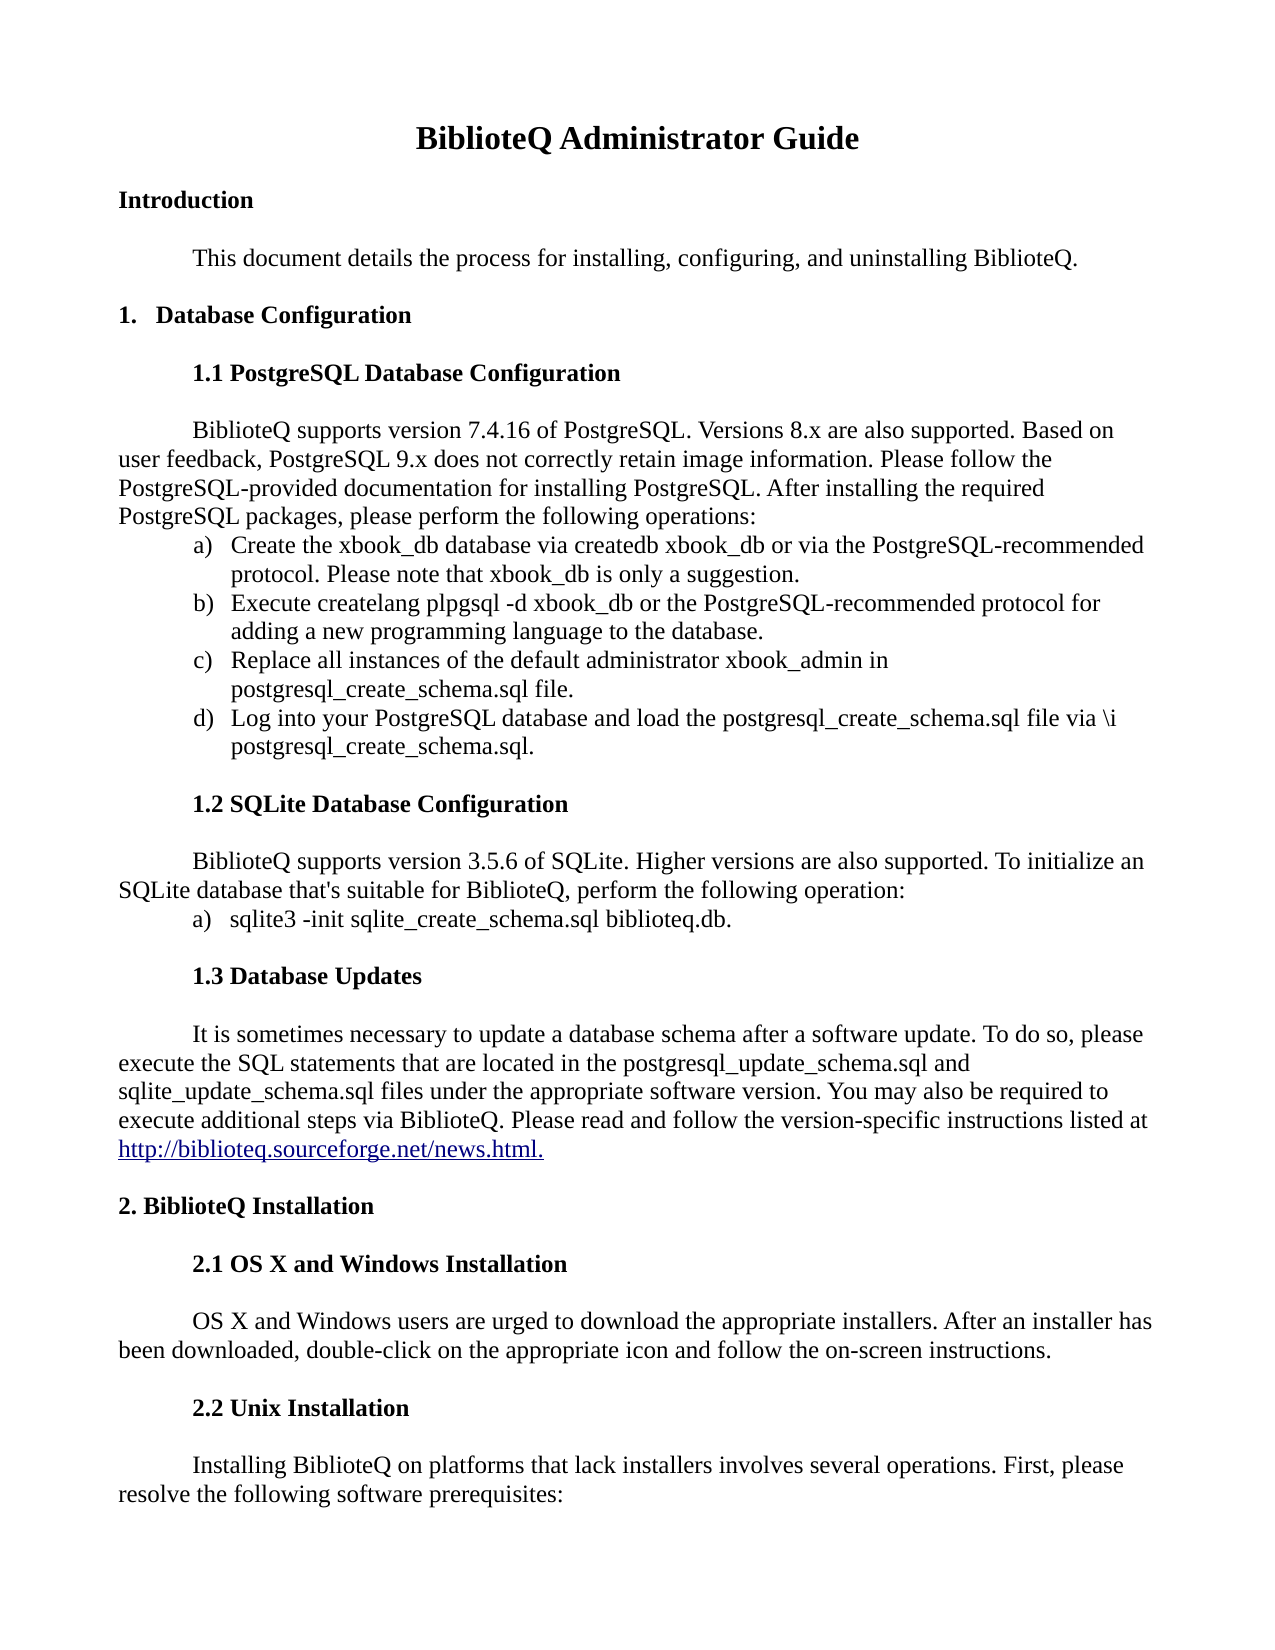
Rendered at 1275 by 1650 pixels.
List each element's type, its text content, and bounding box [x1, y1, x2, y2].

text Introduction [118, 185, 1157, 214]
text 1.3 Database Updates [118, 961, 1157, 990]
text It is sometimes necessary to update a database schema after a software update. To do so, please execute the SQL statements that are located in the postgresql_update_schema.sql and sqlite_update_schema.sql files under the appropriate software version. You may also be required to execute additional steps via BiblioteQ. Please read and follow the version-specific instructions listed at http://biblioteq.sourceforge.net/news.html. [118, 1019, 1157, 1163]
list Create the xbook_db database via createdb xbook_db or via the PostgreSQL-recommended protocol. Please note that xbook_db is only a suggestion. [193, 530, 1157, 588]
text 2.1 OS X and Windows Installation [118, 1249, 1157, 1278]
text OS X and Windows users are urged to download the appropriate installers. After an installer has been downloaded, double-click on the appropriate icon and follow the on-screen instructions. [118, 1306, 1157, 1364]
text 1.2 SQLite Database Configuration [118, 789, 1157, 818]
text 1.1 PostgreSQL Database Configuration [118, 358, 1157, 386]
text BiblioteQ Administrator Guide [118, 118, 1157, 156]
text 2. BiblioteQ Installation [118, 1191, 1157, 1220]
list Replace all instances of the default administrator xbook_admin in postgresql_create_schema.sql file. [193, 645, 1157, 703]
text This document details the process for installing, configuring, and uninstalling BiblioteQ. [118, 243, 1157, 271]
text BiblioteQ supports version 3.5.6 of SQLite. Higher versions are also supported. To initialize an SQLite database that's suitable for BiblioteQ, perform the following operation: [118, 846, 1157, 904]
list Execute createlang plpgsql -d xbook_db or the PostgreSQL-recommended protocol for adding a new programming language to the database. [193, 588, 1157, 645]
list Database Configuration [118, 300, 1157, 329]
text Installing BiblioteQ on platforms that lack installers involves several operations. First, please resolve the following software prerequisites: [118, 1450, 1157, 1508]
list Log into your PostgreSQL database and load the postgresql_create_schema.sql file via \i postgresql_create_schema.sql. [193, 703, 1157, 760]
text BiblioteQ supports version 7.4.16 of PostgreSQL. Versions 8.x are also supported. Based on user feedback, PostgreSQL 9.x does not correctly retain image information. Please follow the PostgreSQL-provided documentation for installing PostgreSQL. After installing the required PostgreSQL packages, please perform the following operations: [118, 415, 1157, 530]
list sqlite3 -init sqlite_create_schema.sql biblioteq.db. [192, 904, 1157, 933]
text 2.2 Unix Installation [118, 1393, 1157, 1421]
